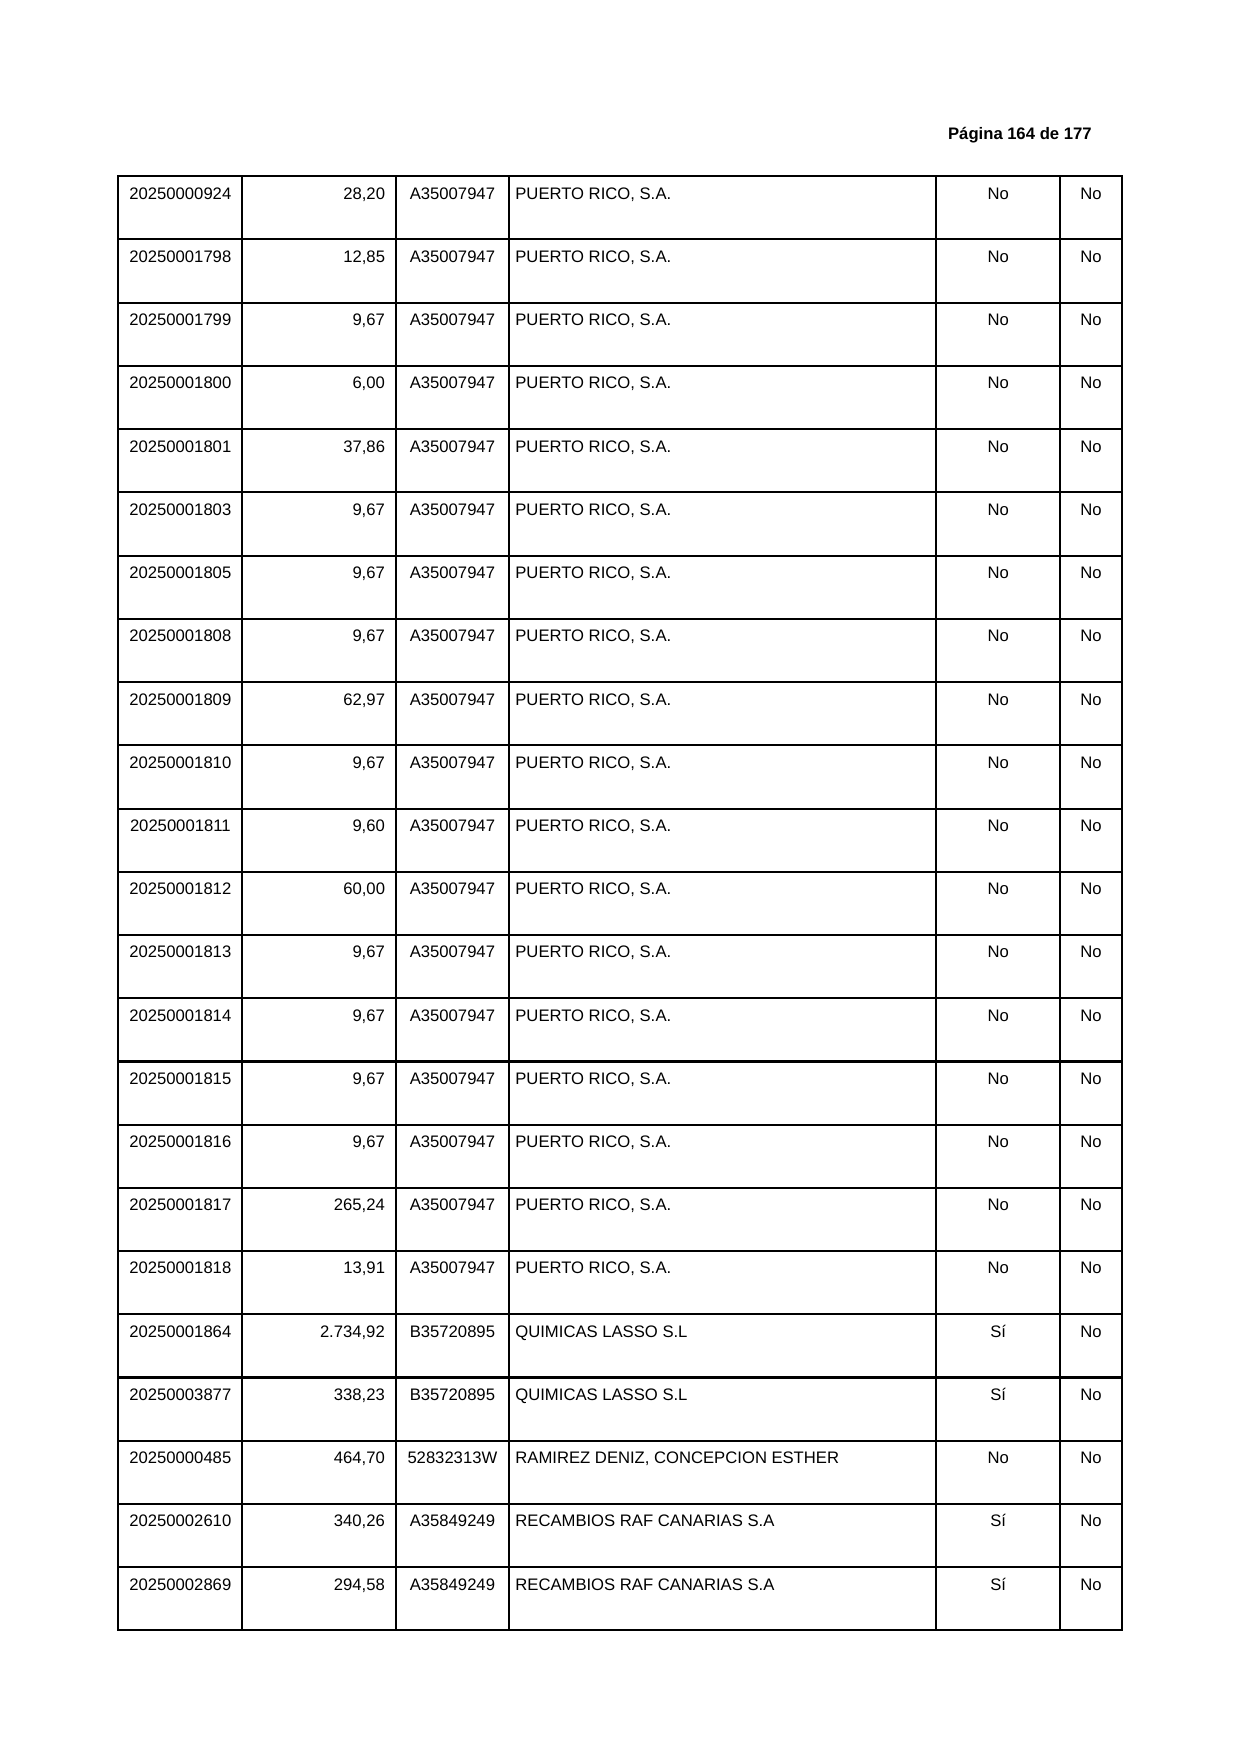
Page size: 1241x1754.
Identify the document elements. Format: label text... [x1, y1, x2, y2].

table_cell 9,67 [243, 620, 395, 681]
table_cell No [1061, 240, 1121, 302]
table_cell 20250001798 [119, 240, 241, 302]
table_cell No [1061, 1252, 1121, 1313]
table_cell 9,67 [243, 936, 395, 997]
table_cell A35849249 [397, 1505, 508, 1566]
table_cell 20250001803 [119, 493, 241, 554]
table_cell 20250000924 [119, 177, 241, 238]
table_cell PUERTO RICO, S.A. [510, 240, 935, 302]
table_cell No [937, 683, 1059, 744]
table_cell No [1061, 1126, 1121, 1187]
table_cell No [937, 1252, 1059, 1313]
table_cell No [937, 1442, 1059, 1503]
table_cell A35007947 [397, 1063, 508, 1123]
table_cell Sí [937, 1379, 1059, 1440]
table_cell No [937, 304, 1059, 365]
table_cell A35849249 [397, 1568, 508, 1629]
table_cell PUERTO RICO, S.A. [510, 367, 935, 428]
table_cell A35007947 [397, 999, 508, 1060]
table_cell PUERTO RICO, S.A. [510, 430, 935, 491]
table_cell No [1061, 620, 1121, 681]
table_cell 20250001812 [119, 873, 241, 934]
table_cell 9,67 [243, 1063, 395, 1123]
table_cell A35007947 [397, 810, 508, 871]
table_cell No [937, 746, 1059, 807]
table_cell A35007947 [397, 683, 508, 744]
table_cell 62,97 [243, 683, 395, 744]
table_cell No [1061, 557, 1121, 618]
table_cell No [1061, 1315, 1121, 1376]
table_cell No [937, 177, 1059, 238]
table_cell 9,60 [243, 810, 395, 871]
table_cell RAMIREZ DENIZ, CONCEPCION ESTHER [510, 1442, 935, 1503]
table_cell 20250002610 [119, 1505, 241, 1566]
table_cell 20250001813 [119, 936, 241, 997]
table_cell No [1061, 1063, 1121, 1123]
table_cell No [937, 493, 1059, 554]
table_cell QUIMICAS LASSO S.L [510, 1315, 935, 1376]
table_cell No [1061, 810, 1121, 871]
table_cell 20250001801 [119, 430, 241, 491]
table_cell PUERTO RICO, S.A. [510, 557, 935, 618]
table_cell No [937, 430, 1059, 491]
table_cell No [1061, 493, 1121, 554]
table_cell 338,23 [243, 1379, 395, 1440]
table_cell 12,85 [243, 240, 395, 302]
table_cell 20250003877 [119, 1379, 241, 1440]
table_cell PUERTO RICO, S.A. [510, 746, 935, 807]
table_cell No [1061, 1568, 1121, 1629]
table_cell PUERTO RICO, S.A. [510, 177, 935, 238]
table_cell RECAMBIOS RAF CANARIAS S.A [510, 1505, 935, 1566]
table_cell 20250001799 [119, 304, 241, 365]
table_cell 20250000485 [119, 1442, 241, 1503]
table_cell No [1061, 304, 1121, 365]
table_cell No [937, 367, 1059, 428]
table_cell PUERTO RICO, S.A. [510, 999, 935, 1060]
table_cell 9,67 [243, 304, 395, 365]
table_cell No [937, 557, 1059, 618]
table_cell PUERTO RICO, S.A. [510, 1252, 935, 1313]
table_cell 20250001805 [119, 557, 241, 618]
table_cell A35007947 [397, 1189, 508, 1250]
table_cell 2.734,92 [243, 1315, 395, 1376]
table_cell 20250001800 [119, 367, 241, 428]
table_cell 13,91 [243, 1252, 395, 1313]
table_cell No [937, 240, 1059, 302]
table_cell PUERTO RICO, S.A. [510, 1126, 935, 1187]
table_cell 52832313W [397, 1442, 508, 1503]
table_cell 20250001808 [119, 620, 241, 681]
table_cell PUERTO RICO, S.A. [510, 304, 935, 365]
table_cell B35720895 [397, 1315, 508, 1376]
table_cell A35007947 [397, 936, 508, 997]
table_cell 464,70 [243, 1442, 395, 1503]
table_cell No [1061, 177, 1121, 238]
table_cell No [1061, 1442, 1121, 1503]
table_cell 20250001810 [119, 746, 241, 807]
table_cell PUERTO RICO, S.A. [510, 936, 935, 997]
table_cell PUERTO RICO, S.A. [510, 873, 935, 934]
table_cell QUIMICAS LASSO S.L [510, 1379, 935, 1440]
table_cell No [1061, 1379, 1121, 1440]
table_cell B35720895 [397, 1379, 508, 1440]
table_cell No [937, 999, 1059, 1060]
table_cell 6,00 [243, 367, 395, 428]
table_cell 20250001814 [119, 999, 241, 1060]
table_cell No [1061, 1505, 1121, 1566]
table_cell No [1061, 936, 1121, 997]
table_cell A35007947 [397, 240, 508, 302]
table_cell 28,20 [243, 177, 395, 238]
table_cell 20250001817 [119, 1189, 241, 1250]
table_cell 20250001818 [119, 1252, 241, 1313]
table_cell A35007947 [397, 430, 508, 491]
table_cell No [937, 1189, 1059, 1250]
table_cell Sí [937, 1568, 1059, 1629]
table_cell No [1061, 683, 1121, 744]
table_cell PUERTO RICO, S.A. [510, 493, 935, 554]
table_cell PUERTO RICO, S.A. [510, 1189, 935, 1250]
table_cell No [937, 1063, 1059, 1123]
table_cell 9,67 [243, 557, 395, 618]
table_cell No [1061, 430, 1121, 491]
table_cell 60,00 [243, 873, 395, 934]
table_cell No [1061, 746, 1121, 807]
table_cell A35007947 [397, 177, 508, 238]
table_cell A35007947 [397, 493, 508, 554]
table_cell 37,86 [243, 430, 395, 491]
table_cell A35007947 [397, 304, 508, 365]
table_cell 20250001811 [119, 810, 241, 871]
table_cell No [1061, 999, 1121, 1060]
table_cell No [1061, 873, 1121, 934]
table_cell A35007947 [397, 1252, 508, 1313]
table_cell RECAMBIOS RAF CANARIAS S.A [510, 1568, 935, 1629]
table_cell 20250001816 [119, 1126, 241, 1187]
table_cell 294,58 [243, 1568, 395, 1629]
table_cell 9,67 [243, 999, 395, 1060]
table_cell PUERTO RICO, S.A. [510, 1063, 935, 1123]
table_cell A35007947 [397, 367, 508, 428]
table_cell 20250001809 [119, 683, 241, 744]
table_cell No [937, 810, 1059, 871]
table_cell PUERTO RICO, S.A. [510, 810, 935, 871]
table_cell PUERTO RICO, S.A. [510, 683, 935, 744]
table_cell A35007947 [397, 557, 508, 618]
table_cell No [937, 1126, 1059, 1187]
table_cell 20250001815 [119, 1063, 241, 1123]
table_cell Sí [937, 1505, 1059, 1566]
table_cell A35007947 [397, 1126, 508, 1187]
table_cell A35007947 [397, 620, 508, 681]
table_cell No [937, 620, 1059, 681]
table_cell 340,26 [243, 1505, 395, 1566]
table_cell 20250001864 [119, 1315, 241, 1376]
table_cell 9,67 [243, 493, 395, 554]
table_cell No [937, 873, 1059, 934]
table_cell No [1061, 1189, 1121, 1250]
table_cell No [937, 936, 1059, 997]
table_cell 9,67 [243, 1126, 395, 1187]
table_cell Sí [937, 1315, 1059, 1376]
table_cell No [1061, 367, 1121, 428]
table_cell A35007947 [397, 873, 508, 934]
table_cell A35007947 [397, 746, 508, 807]
table_cell PUERTO RICO, S.A. [510, 620, 935, 681]
table_cell 265,24 [243, 1189, 395, 1250]
table_cell 20250002869 [119, 1568, 241, 1629]
table_cell 9,67 [243, 746, 395, 807]
